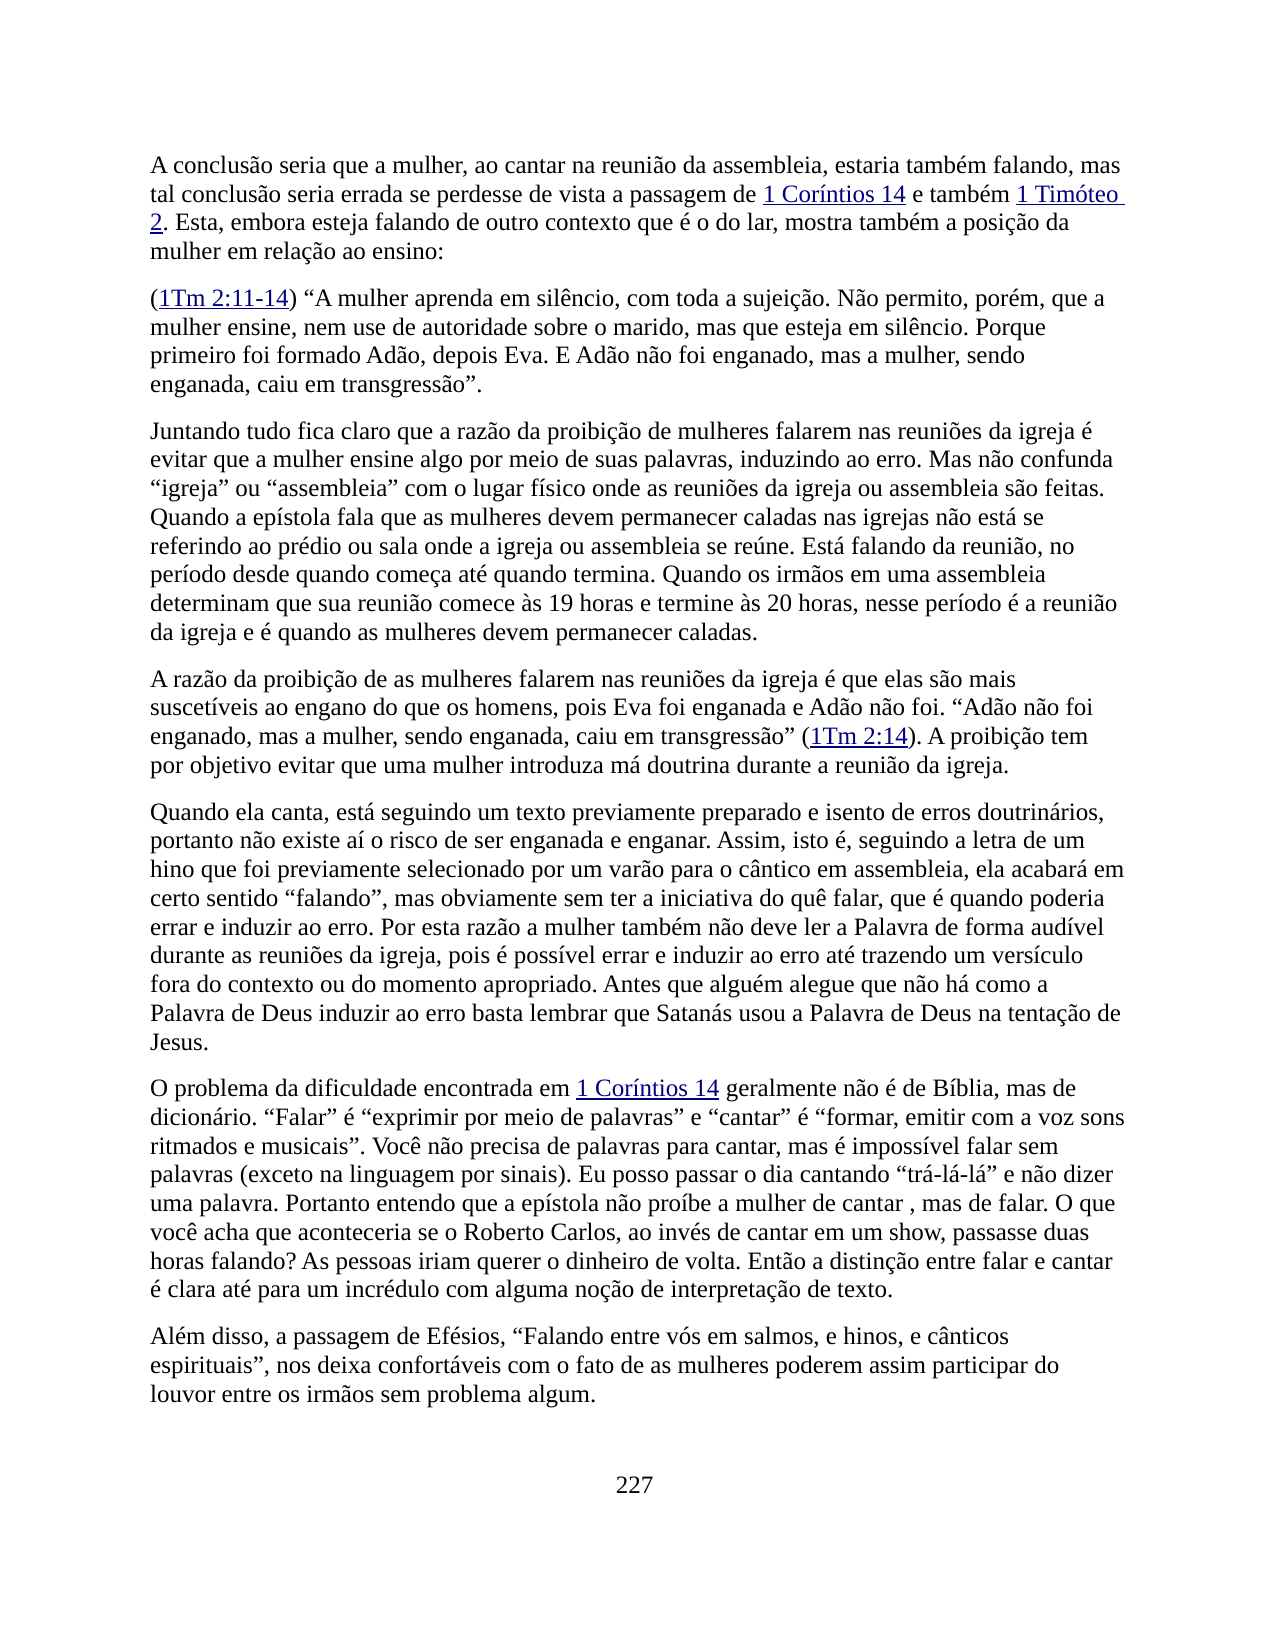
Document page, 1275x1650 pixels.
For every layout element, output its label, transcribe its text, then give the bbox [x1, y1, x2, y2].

text Quando ela canta, está seguindo um texto previamente preparado e isento de erros doutrinários, portanto não existe aí o risco de ser enganada e enganar. Assim, isto é, seguindo a letra de um hino que foi previamente selecionado por um varão para o cântico em assembleia, ela acabará em certo sentido “falando”, mas obviamente sem ter a iniciativa do quê falar, que é quando poderia errar e induzir ao erro. Por esta razão a mulher também não deve ler a Palavra de forma audível durante as reuniões da igreja, pois é possível errar e induzir ao erro até trazendo um versículo fora do contexto ou do momento apropriado. Antes que alguém alegue que não há como a Palavra de Deus induzir ao erro basta lembrar que Satanás usou a Palavra de Deus na tentação de Jesus. [150, 797, 1125, 1055]
text Juntando tudo fica claro que a razão da proibição de mulheres falarem nas reuniões da igreja é evitar que a mulher ensine algo por meio de suas palavras, induzindo ao erro. Mas não confunda “igreja” ou “assembleia” com o lugar físico onde as reuniões da igreja ou assembleia são feitas. Quando a epístola fala que as mulheres devem permanecer caladas nas igrejas não está se referindo ao prédio ou sala onde a igreja ou assembleia se reúne. Está falando da reunião, no período desde quando começa até quando termina. Quando os irmãos em uma assembleia determinam que sua reunião comece às 19 horas e termine às 20 horas, nesse período é a reunião da igreja e é quando as mulheres devem permanecer caladas. [150, 416, 1125, 646]
text (1Tm 2:11-14) “A mulher aprenda em silêncio, com toda a sujeição. Não permito, porém, que a mulher ensine, nem use de autoridade sobre o marido, mas que esteja em silêncio. Porque primeiro foi formado Adão, depois Eva. E Adão não foi enganado, mas a mulher, sendo enganada, caiu em transgressão”. [150, 283, 1125, 398]
text O problema da dificuldade encontrada em 1 Coríntios 14 geralmente não é de Bíblia, mas de dicionário. “Falar” é “exprimir por meio de palavras” e “cantar” é “formar, emitir com a voz sons ritmados e musicais”. Você não precisa de palavras para cantar, mas é impossível falar sem palavras (exceto na linguagem por sinais). Eu posso passar o dia cantando “trá-lá-lá” e não dizer uma palavra. Portanto entendo que a epístola não proíbe a mulher de cantar , mas de falar. O que você acha que aconteceria se o Roberto Carlos, ao invés de cantar em um show, passasse duas horas falando? As pessoas iriam querer o dinheiro de volta. Então a distinção entre falar e cantar é clara até para um incrédulo com alguma noção de interpretação de texto. [150, 1073, 1125, 1303]
text Além disso, a passagem de Efésios, “Falando entre vós em salmos, e hinos, e cânticos espirituais”, nos deixa confortáveis com o fato de as mulheres poderem assim participar do louvor entre os irmãos sem problema algum. [150, 1321, 1125, 1407]
text A razão da proibição de as mulheres falarem nas reuniões da igreja é que elas são mais suscetíveis ao engano do que os homens, pois Eva foi enganada e Adão não foi. “Adão não foi enganado, mas a mulher, sendo enganada, caiu em transgressão” (1Tm 2:14). A proibição tem por objetivo evitar que uma mulher introduza má doutrina durante a reunião da igreja. [150, 664, 1125, 779]
text A conclusão seria que a mulher, ao cantar na reunião da assembleia, estaria também falando, mas tal conclusão seria errada se perdesse de vista a passagem de 1 Coríntios 14 e também 1 Timóteo 2. Esta, embora esteja falando de outro contexto que é o do lar, mostra também a posição da mulher em relação ao ensino: [150, 150, 1125, 265]
